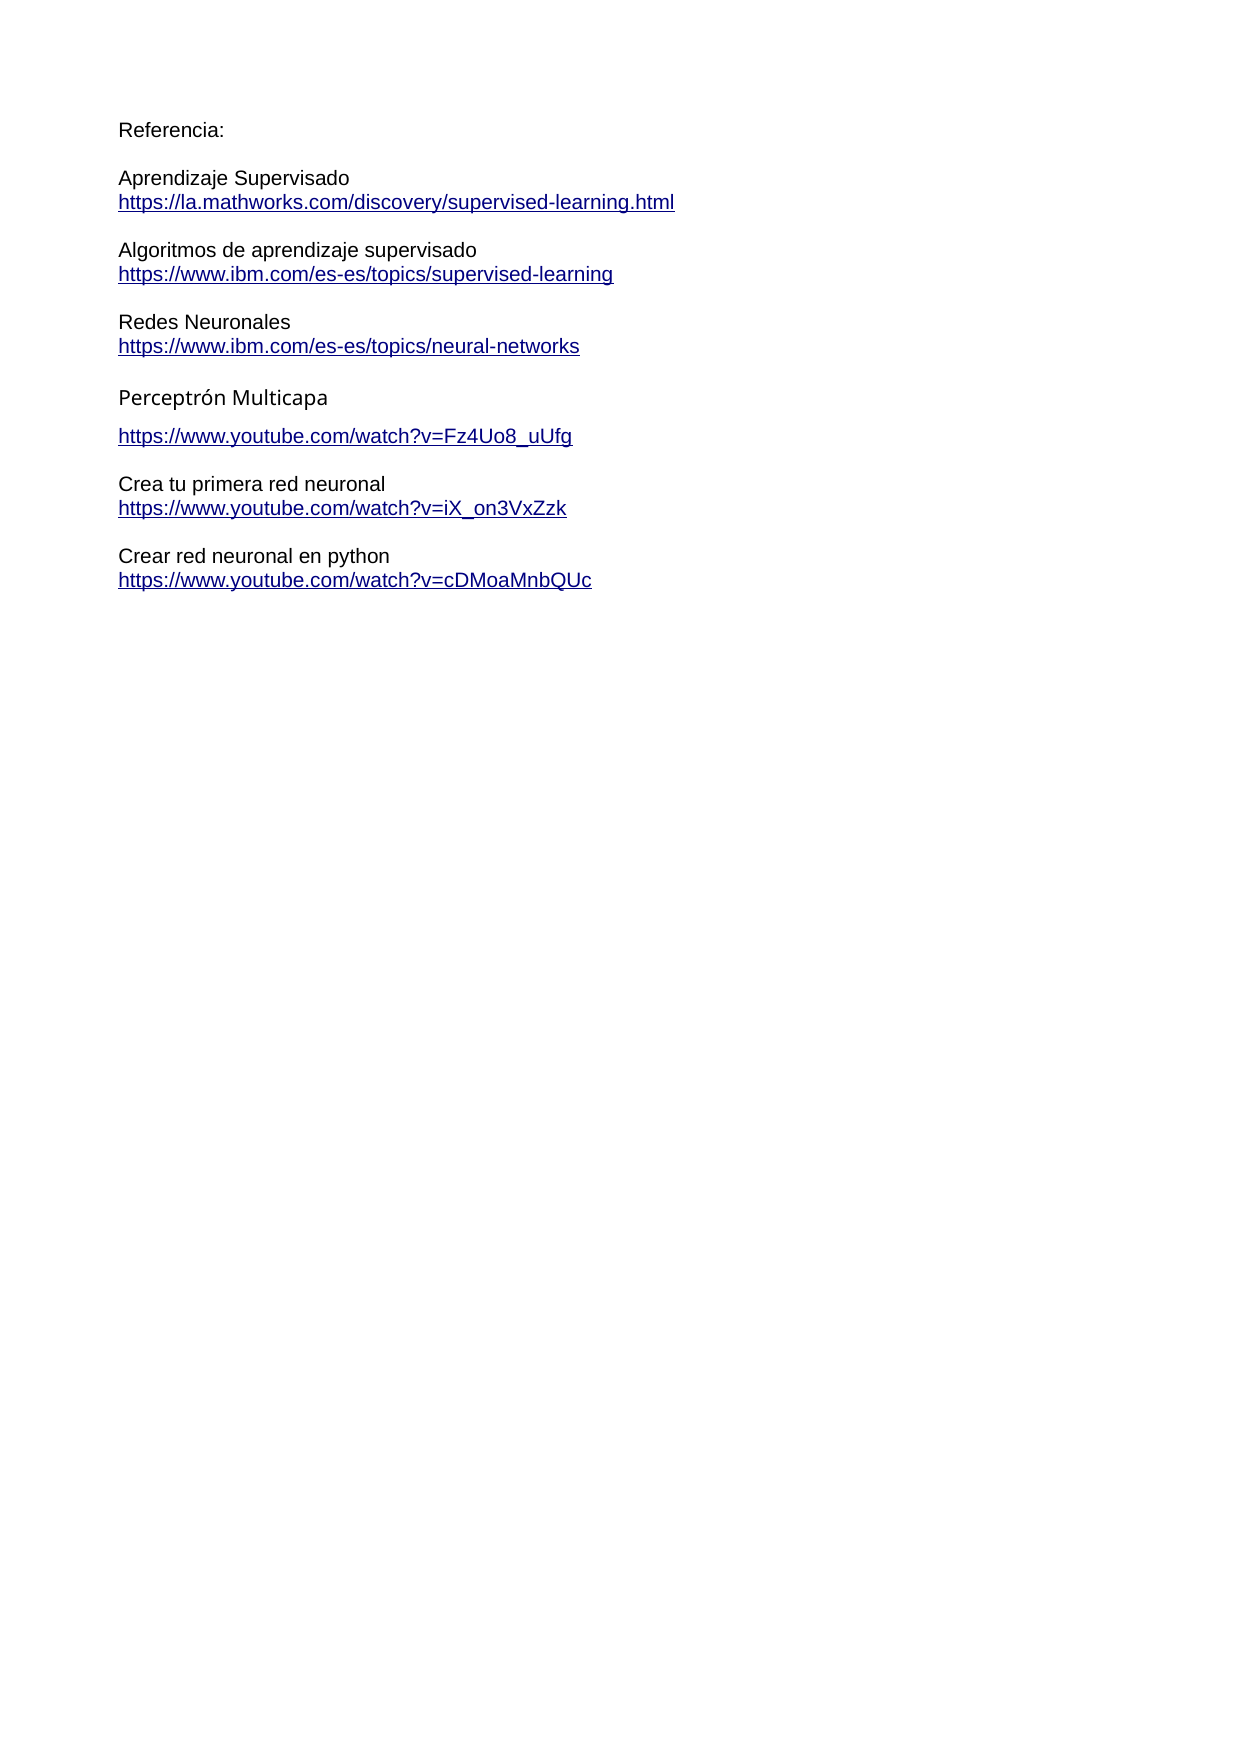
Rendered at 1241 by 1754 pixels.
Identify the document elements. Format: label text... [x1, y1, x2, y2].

text https://www.youtube.com/watch?v=cDMoaMnbQUc [118, 567, 1122, 591]
text Crear red neuronal en python [118, 543, 1122, 567]
text Aprendizaje Supervisado [118, 166, 1122, 190]
text https://la.mathworks.com/discovery/supervised-learning.html [118, 190, 1122, 214]
text Crea tu primera red neuronal [118, 472, 1122, 496]
text Redes Neuronales [118, 310, 1122, 334]
text Algoritmos de aprendizaje supervisado [118, 238, 1122, 262]
text https://www.ibm.com/es-es/topics/supervised-learning [118, 262, 1122, 286]
subtitle Perceptrón Multicapa [118, 383, 1122, 411]
text Referencia: [118, 118, 1122, 142]
text https://www.youtube.com/watch?v=iX_on3VxZzk [118, 496, 1122, 519]
text https://www.youtube.com/watch?v=Fz4Uo8_uUfg [118, 424, 1122, 448]
text https://www.ibm.com/es-es/topics/neural-networks [118, 334, 1122, 358]
